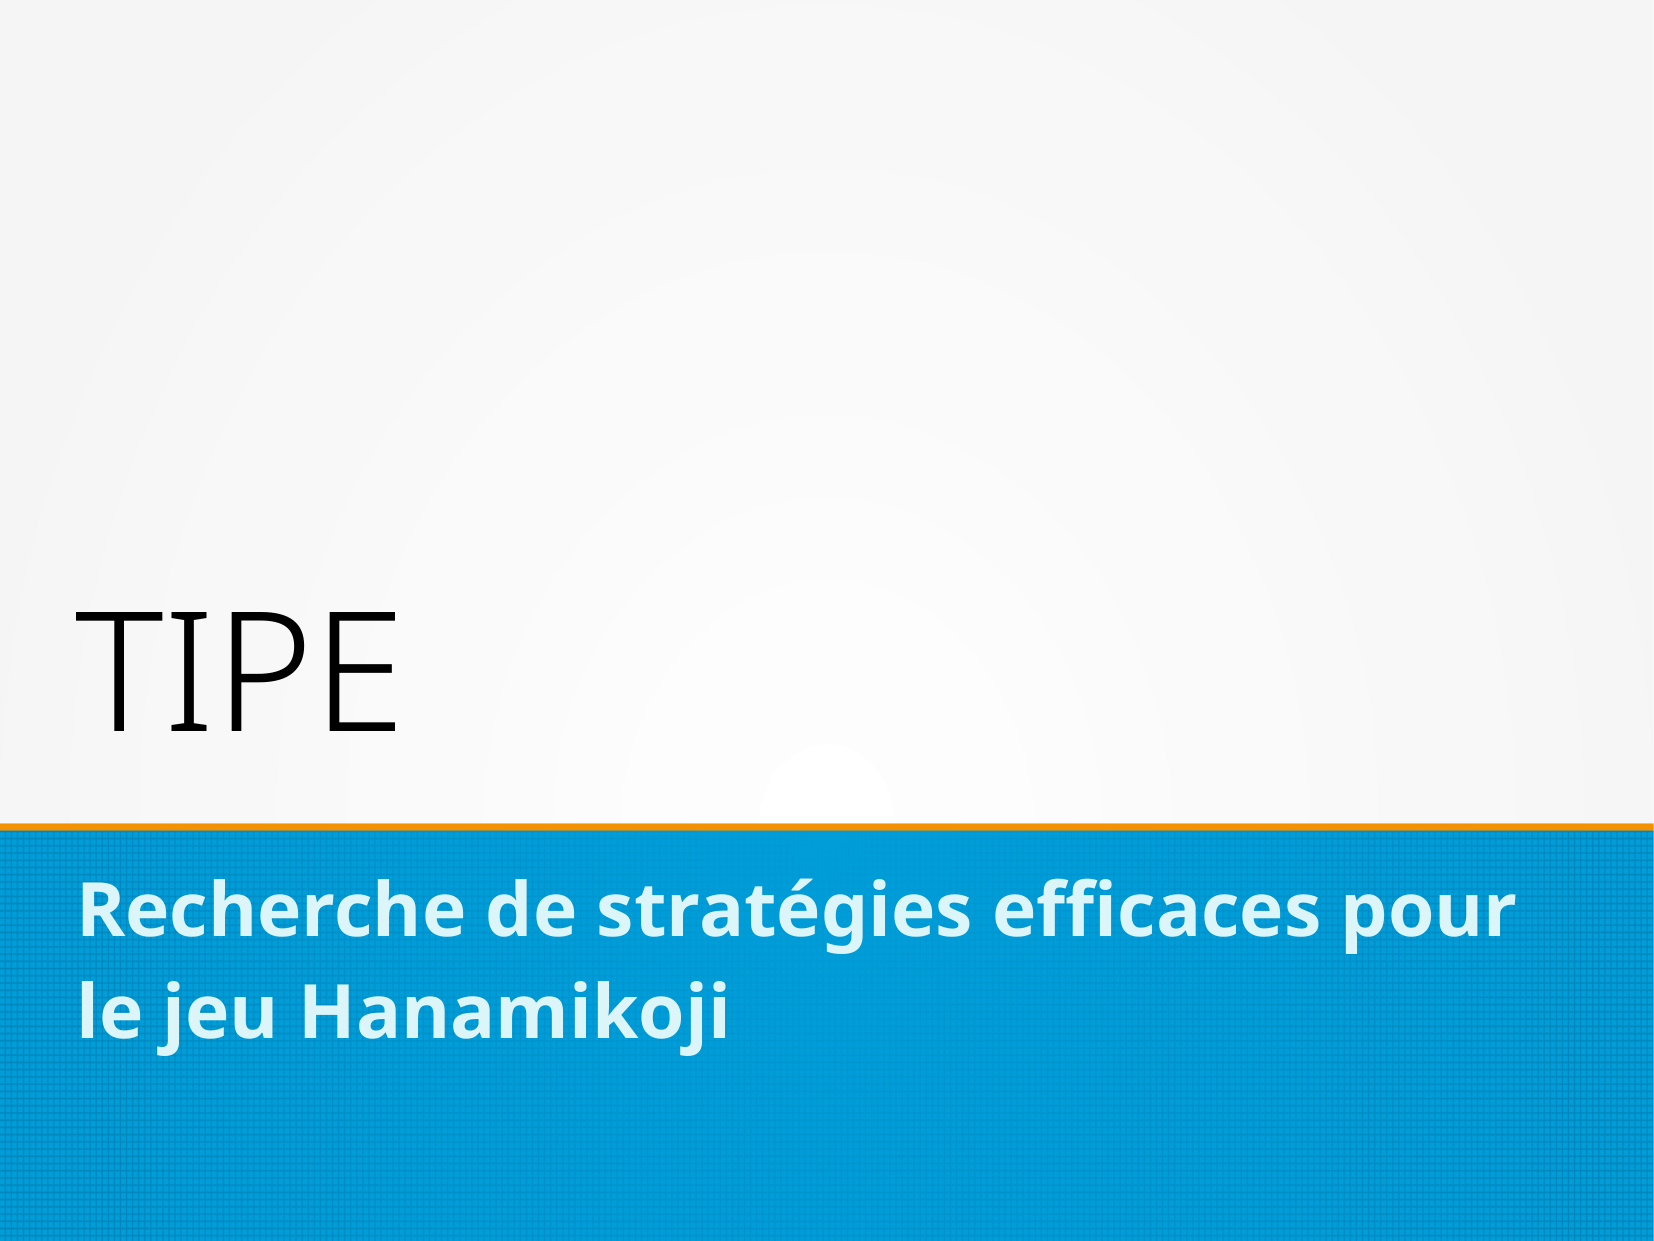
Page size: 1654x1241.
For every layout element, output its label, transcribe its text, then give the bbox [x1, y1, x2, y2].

picture [0, 0, 1654, 830]
title TIPE [75, 49, 1564, 781]
subtitle Recherche de stratégies efficaces pour le jeu Hanamikoji [76, 855, 1564, 1111]
